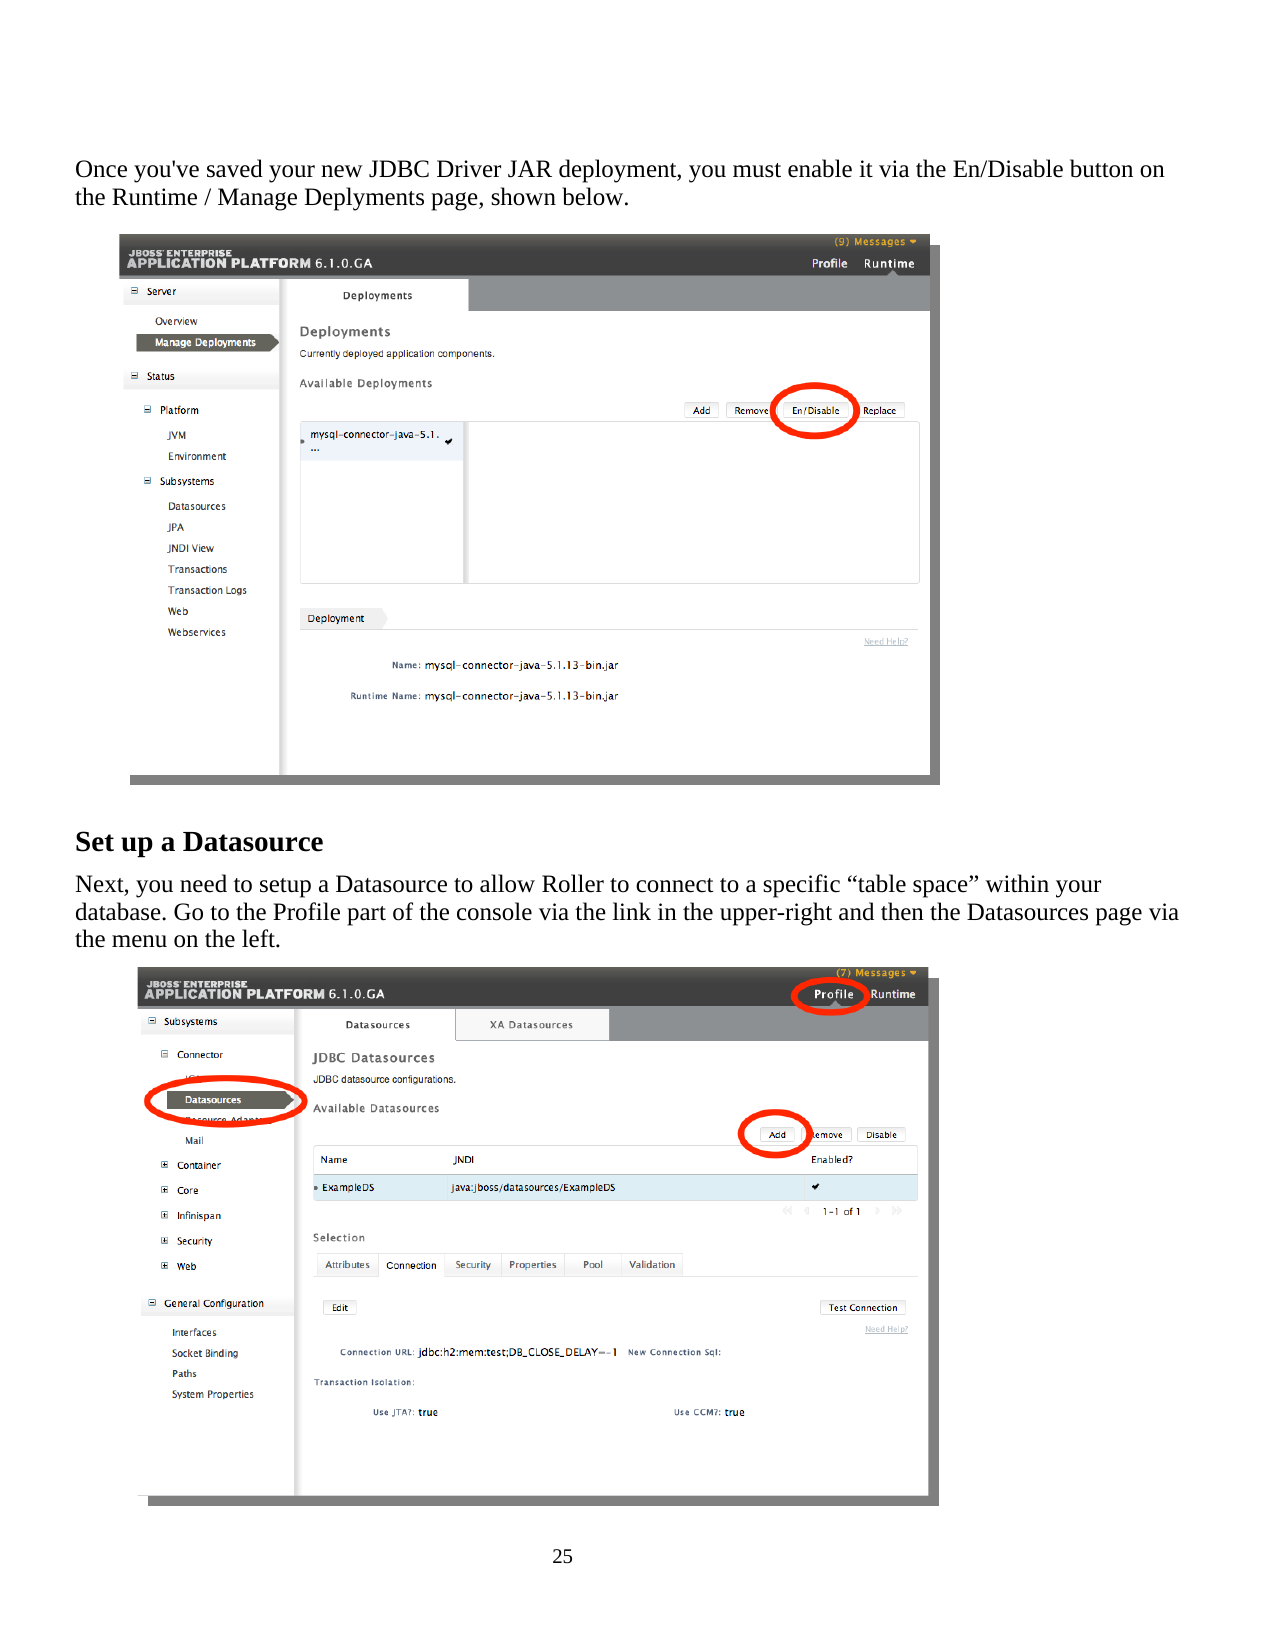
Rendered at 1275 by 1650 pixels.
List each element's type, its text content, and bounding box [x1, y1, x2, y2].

text Set up a Datasource [75, 825, 1200, 857]
picture [137, 967, 929, 1496]
text Next, you need to setup a Datasource to allow Roller to connect to a specific “table space” within your database. Go to the Profile part of the console via the link in the upper-right and then the Datasources page via the menu on the left. [75, 870, 1200, 953]
picture [119, 234, 930, 775]
text Once you've saved your new JDBC Driver JAR deployment, you must enable it via the En/Disable button on the Runtime / Manage Deplyments page, shown below. [75, 155, 1200, 211]
